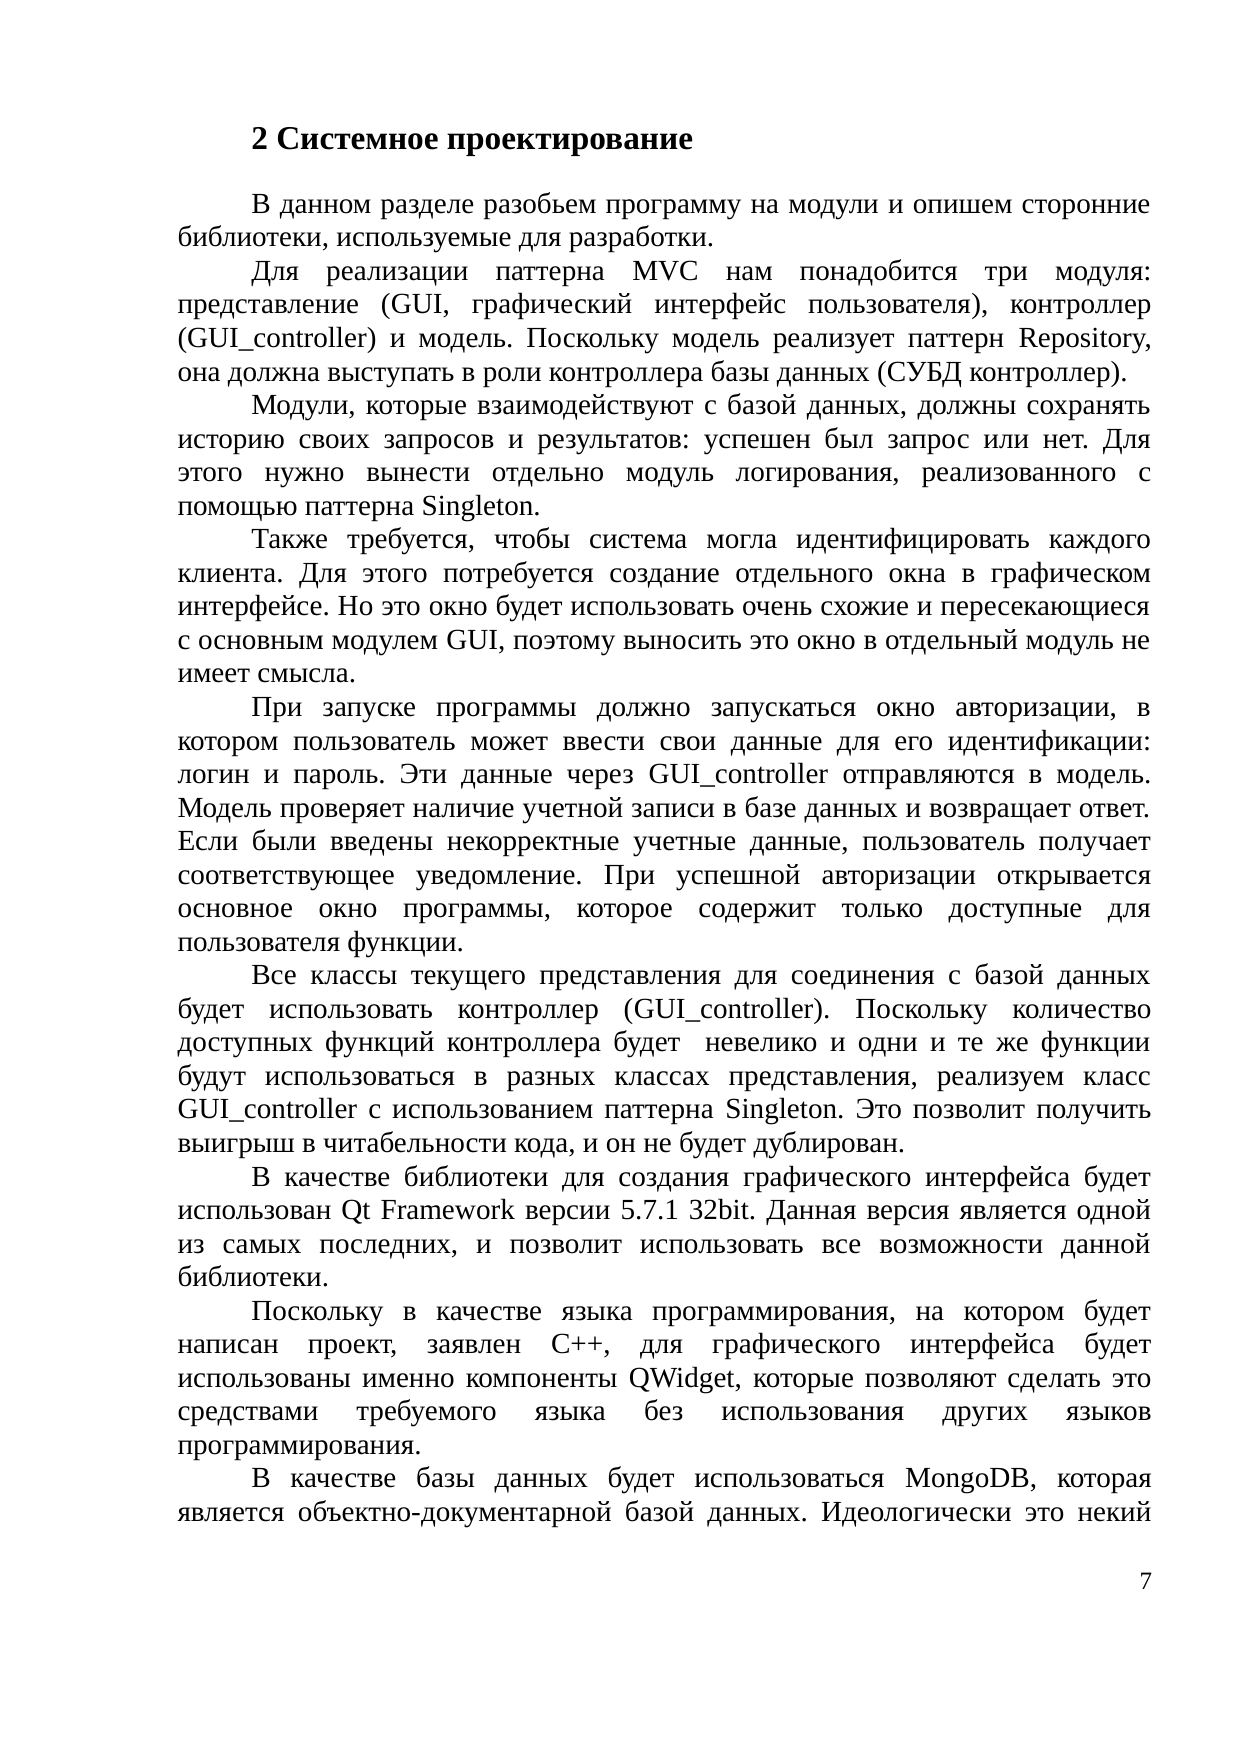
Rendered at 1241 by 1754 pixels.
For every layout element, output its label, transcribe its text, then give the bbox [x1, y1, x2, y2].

subtitle 2 Системное проектирование [251, 118, 1152, 156]
text Также требуется, чтобы система могла идентифицировать каждого клиента. Для этого потребуется создание отдельного окна в графическом интерфейсе. Но это окно будет использовать очень схожие и пересекающиеся с основным модулем GUI, поэтому выносить это окно в отдельный модуль не имеет смысла. [177, 521, 1152, 689]
text Поскольку в качестве языка программирования, на котором будет написан проект, заявлен C++, для графического интерфейса будет использованы именно компоненты QWidget, которые позволяют сделать это средствами требуемого языка без использования других языков программирования. [177, 1293, 1152, 1461]
text В качестве базы данных будет использоваться MongoDB, которая является объектно-документарной базой данных. Идеологически это некий [177, 1461, 1152, 1528]
text При запуске программы должно запускаться окно авторизации, в котором пользователь может ввести свои данные для его идентификации: логин и пароль. Эти данные через GUI_controller отправляются в модель. Модель проверяет наличие учетной записи в базе данных и возвращает ответ. Если были введены некорректные учетные данные, пользователь получает соответствующее уведомление. При успешной авторизации открывается основное окно программы, которое содержит только доступные для пользователя функции. [177, 689, 1152, 957]
text Модули, которые взаимодействуют с базой данных, должны сохранять историю своих запросов и результатов: успешен был запрос или нет. Для этого нужно вынести отдельно модуль логирования, реализованного с помощью паттерна Singleton. [177, 387, 1152, 521]
text Для реализации паттерна MVC нам понадобится три модуля: представление (GUI, графический интерфейс пользователя), контроллер (GUI_controller) и модель. Поскольку модель реализует паттерн Repository, она должна выступать в роли контроллера базы данных (СУБД контроллер). [177, 253, 1152, 387]
text В качестве библиотеки для создания графического интерфейса будет использован Qt Framework версии 5.7.1 32bit. Данная версия является одной из самых последних, и позволит использовать все возможности данной библиотеки. [177, 1159, 1152, 1293]
text Все классы текущего представления для соединения с базой данных будет использовать контроллер (GUI_controller). Поскольку количество доступных функций контроллера будет невелико и одни и те же функции будут использоваться в разных классах представления, реализуем класс GUI_controller с использованием паттерна Singleton. Это позволит получить выигрыш в читабельности кода, и он не будет дублирован. [177, 957, 1152, 1159]
text В данном разделе разобьем программу на модули и опишем сторонние библиотеки, используемые для разработки. [177, 186, 1152, 253]
